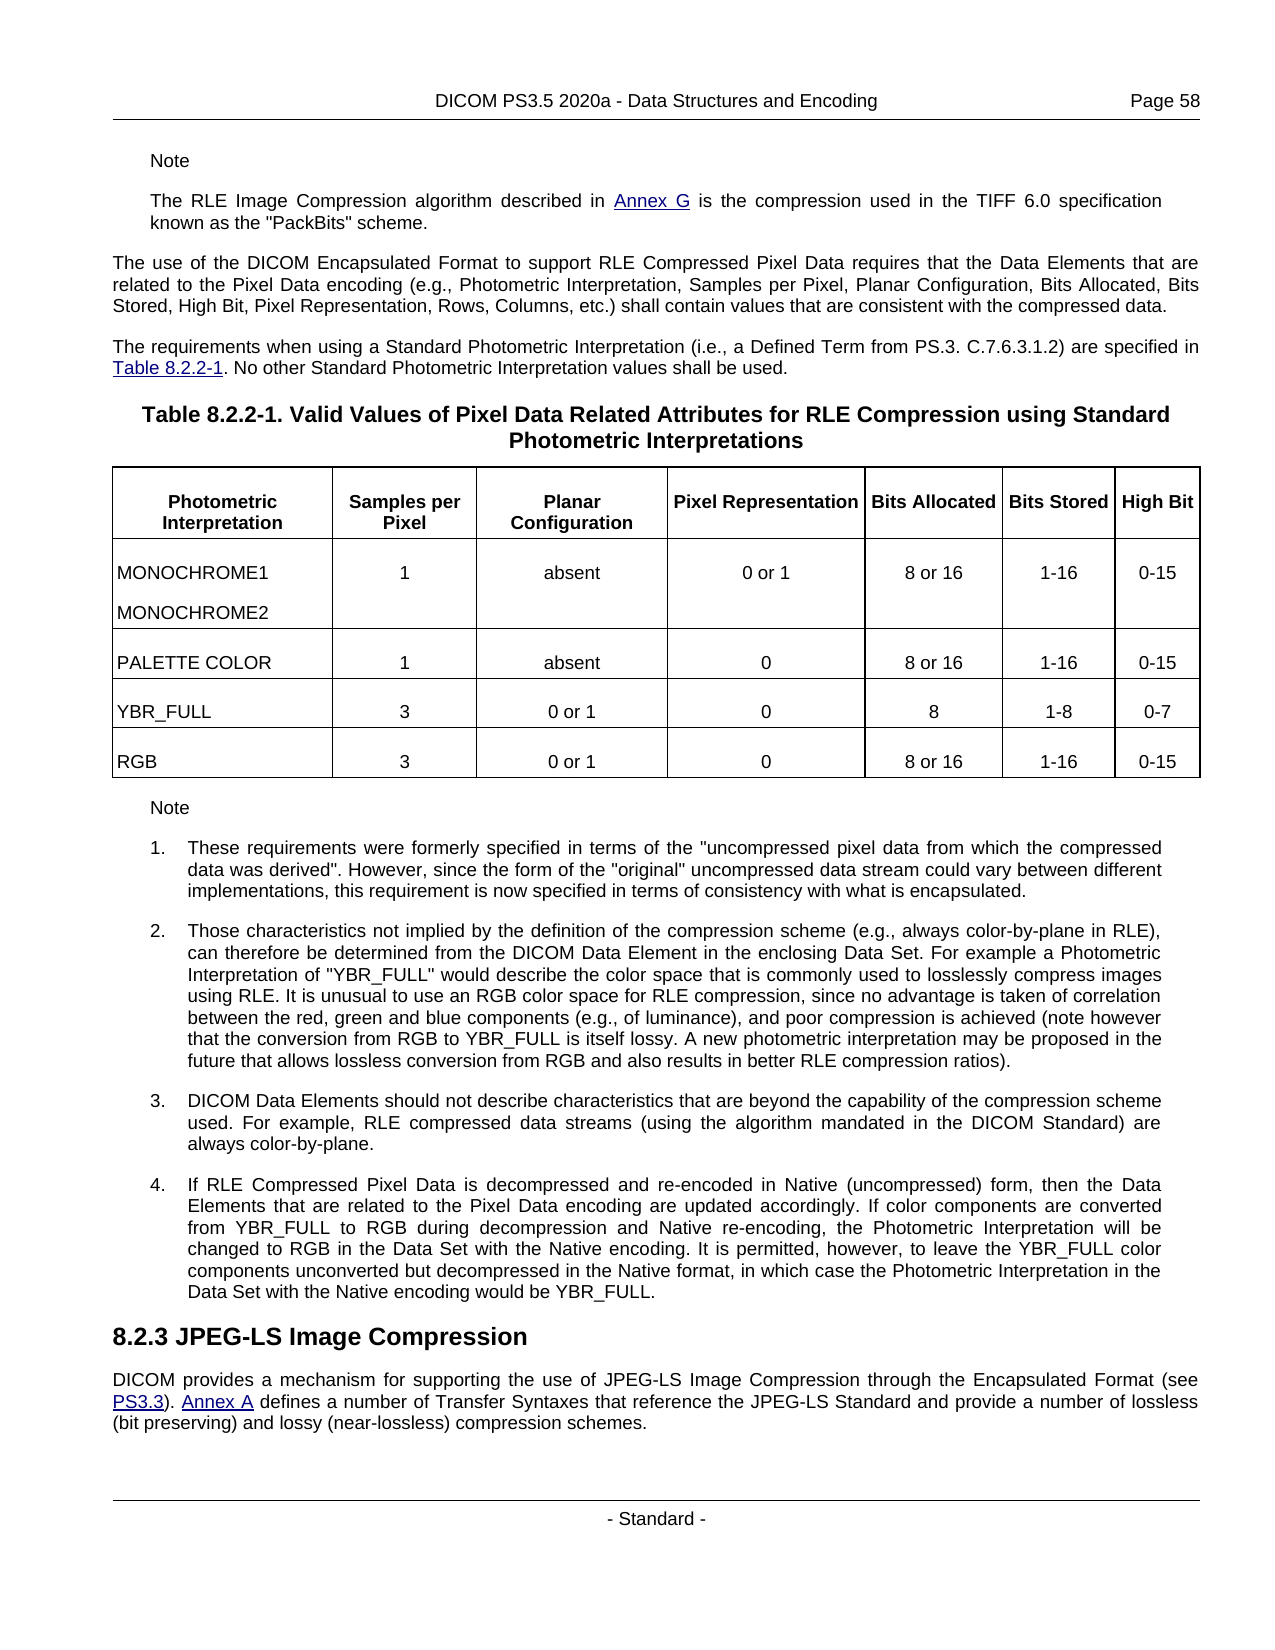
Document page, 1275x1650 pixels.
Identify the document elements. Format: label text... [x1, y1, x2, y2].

table_cell 1-8 [1003, 679, 1114, 727]
table_header Bits Stored [1003, 468, 1114, 538]
text 4. If RLE Compressed Pixel Data is decompressed and re-encoded in Native (uncompressed) form, then the Data Elements that are related to the Pixel Data encoding are updated accordingly. If color components are converted from YBR_FULL to RGB during decompression and Native re-encoding, the Photometric Interpretation will be changed to RGB in the Data Set with the Native encoding. It is permitted, however, to leave the YBR_FULL color components unconverted but decompressed in the Native format, in which case the Photometric Interpretation in the Data Set with the Native encoding would be YBR_FULL. [150, 1173, 1162, 1303]
table_cell YBR_FULL [113, 679, 332, 727]
table_cell 8 or 16 [866, 728, 1002, 777]
table_header Samples per Pixel [333, 468, 476, 538]
table_cell MONOCHROME1 MONOCHROME2 [113, 539, 332, 628]
table_cell RGB [113, 728, 332, 777]
table_header Planar Configuration [477, 468, 667, 538]
table_cell 0 [668, 679, 864, 727]
text The requirements when using a Standard Photometric Interpretation (i.e., a Defined Term from PS.3. C.7.6.3.1.2) are specified in Table 8.2.2-1. No other Standard Photometric Interpretation values shall be used. [112, 336, 1200, 379]
table_cell PALETTE COLOR [113, 629, 332, 677]
text Note [150, 797, 1162, 818]
table_header Photometric Interpretation [113, 468, 332, 538]
table_cell 0-15 [1116, 629, 1199, 677]
table_cell 8 [866, 679, 1002, 727]
table_cell 1-16 [1003, 539, 1114, 628]
text Table 8.2.2-1. Valid Values of Pixel Data Related Attributes for RLE Compression using Standard Photometric Interpretations [112, 401, 1200, 453]
table_cell 8 or 16 [866, 539, 1002, 628]
text 8.2.3 JPEG-LS Image Compression [112, 1322, 1200, 1350]
text 3. DICOM Data Elements should not describe characteristics that are beyond the capability of the compression scheme used. For example, RLE compressed data streams (using the algorithm mandated in the DICOM Standard) are always color-by-plane. [150, 1090, 1162, 1155]
table_cell 3 [333, 728, 476, 777]
table_cell 0-7 [1116, 679, 1199, 727]
table_cell 3 [333, 679, 476, 727]
table_cell 1-16 [1003, 629, 1114, 677]
text DICOM provides a mechanism for supporting the use of JPEG-LS Image Compression through the Encapsulated Format (see PS3.3). Annex A defines a number of Transfer Syntaxes that reference the JPEG-LS Standard and provide a number of lossless (bit preserving) and lossy (near-lossless) compression schemes. [112, 1369, 1200, 1434]
table_cell 0-15 [1116, 539, 1199, 628]
table_cell absent [477, 539, 667, 628]
table_cell 0 or 1 [477, 679, 667, 727]
table_cell 8 or 16 [866, 629, 1002, 677]
table_header Pixel Representation [668, 468, 864, 538]
table_cell 1-16 [1003, 728, 1114, 777]
text 2. Those characteristics not implied by the definition of the compression scheme (e.g., always color-by-plane in RLE), can therefore be determined from the DICOM Data Element in the enclosing Data Set. For example a Photometric Interpretation of "YBR_FULL" would describe the color space that is commonly used to losslessly compress images using RLE. It is unusual to use an RGB color space for RLE compression, since no advantage is taken of correlation between the red, green and blue components (e.g., of luminance), and poor compression is achieved (note however that the conversion from RGB to YBR_FULL is itself lossy. A new photometric interpretation may be proposed in the future that allows lossless conversion from RGB and also results in better RLE compression ratios). [150, 920, 1162, 1071]
table_header High Bit [1116, 468, 1199, 538]
table_cell 0-15 [1116, 728, 1199, 777]
text The RLE Image Compression algorithm described in Annex G is the compression used in the TIFF 6.0 specification known as the "PackBits" scheme. [150, 190, 1162, 233]
text The use of the DICOM Encapsulated Format to support RLE Compressed Pixel Data requires that the Data Elements that are related to the Pixel Data encoding (e.g., Photometric Interpretation, Samples per Pixel, Planar Configuration, Bits Allocated, Bits Stored, High Bit, Pixel Representation, Rows, Columns, etc.) shall contain values that are consistent with the compressed data. [112, 252, 1200, 317]
table_cell 0 [668, 728, 864, 777]
table_cell absent [477, 629, 667, 677]
table_cell 0 or 1 [477, 728, 667, 777]
text Note [150, 150, 1162, 172]
table_cell 0 [668, 629, 864, 677]
table_header Bits Allocated [866, 468, 1002, 538]
table_cell 1 [333, 629, 476, 677]
table_cell 1 [333, 539, 476, 628]
table_cell 0 or 1 [668, 539, 864, 628]
text 1. These requirements were formerly specified in terms of the "uncompressed pixel data from which the compressed data was derived". However, since the form of the "original" uncompressed data stream could vary between different implementations, this requirement is now specified in terms of consistency with what is encapsulated. [150, 837, 1162, 902]
